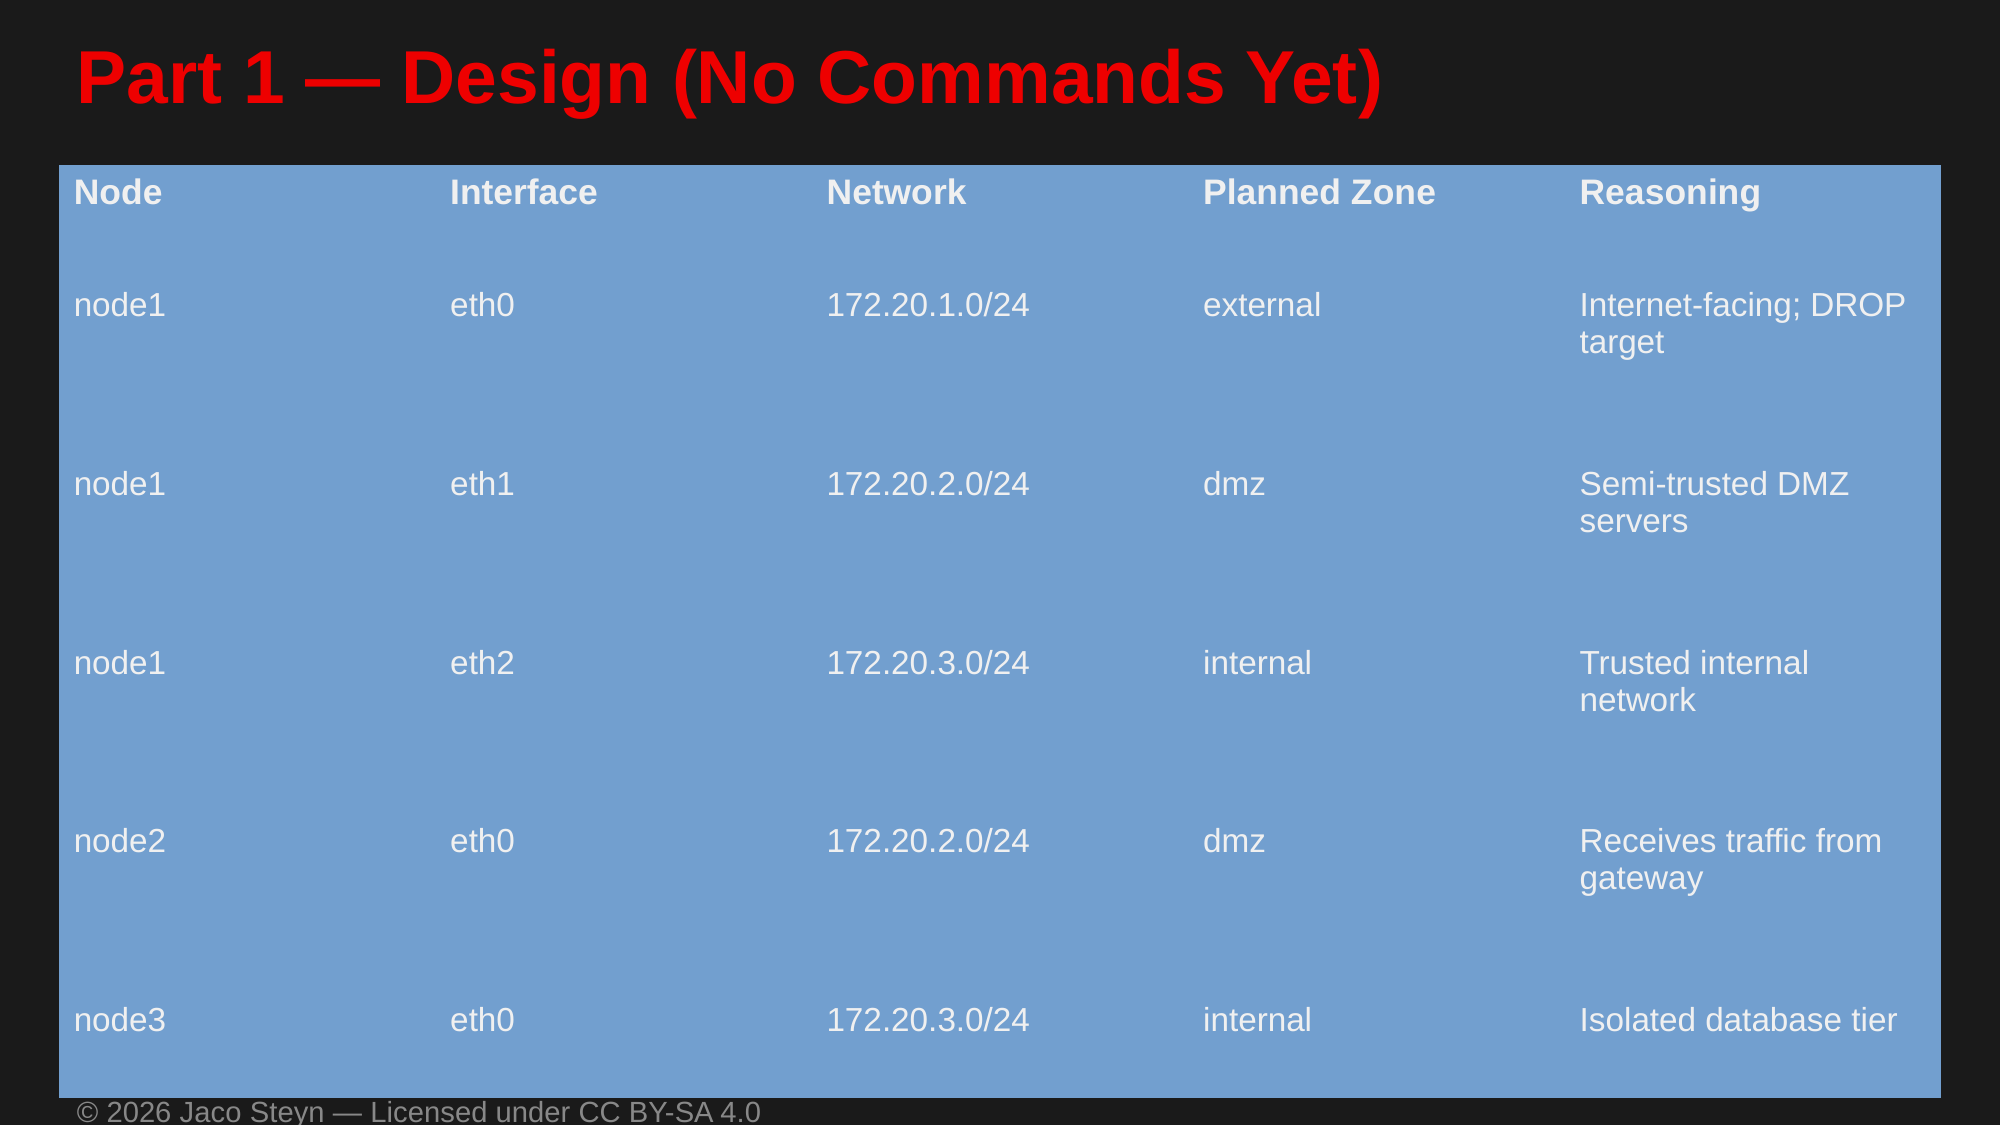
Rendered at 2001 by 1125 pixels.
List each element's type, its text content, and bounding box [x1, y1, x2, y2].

table_cell Trusted internal network [1565, 637, 1941, 815]
table_cell eth2 [435, 637, 812, 815]
table_cell Isolated database tier [1565, 994, 1941, 1083]
table_cell 172.20.2.0/24 [812, 815, 1188, 994]
table_cell eth0 [435, 994, 812, 1083]
text_box Part 1 — Design (No Commands Yet) [59, 23, 1942, 142]
table_cell eth1 [435, 458, 812, 637]
table_cell internal [1188, 994, 1565, 1083]
table_header Reasoning [1565, 165, 1941, 280]
table_cell 172.20.1.0/24 [812, 280, 1188, 458]
table_cell node3 [59, 994, 435, 1083]
table_cell external [1188, 280, 1565, 458]
table_cell 172.20.2.0/24 [812, 458, 1188, 637]
table_cell dmz [1188, 815, 1565, 994]
table_cell internal [1188, 637, 1565, 815]
table_cell eth0 [435, 815, 812, 994]
table_header Node [59, 165, 435, 280]
table_cell node1 [59, 637, 435, 815]
table_cell 172.20.3.0/24 [812, 994, 1188, 1083]
table_header Interface [435, 165, 812, 280]
table_cell Internet-facing; DROP target [1565, 280, 1941, 458]
table_header Network [812, 165, 1188, 280]
table_cell Semi-trusted DMZ servers [1565, 458, 1941, 637]
text_box © 2026 Jaco Steyn — Licensed under CC BY-SA 4.0 [59, 1083, 1942, 1120]
table_cell 172.20.3.0/24 [812, 637, 1188, 815]
table_cell Receives traffic from gateway [1565, 815, 1941, 994]
table_cell eth0 [435, 280, 812, 458]
table_cell node1 [59, 458, 435, 637]
table_header Planned Zone [1188, 165, 1565, 280]
table_cell dmz [1188, 458, 1565, 637]
table_cell node1 [59, 280, 435, 458]
table_cell node2 [59, 815, 435, 994]
